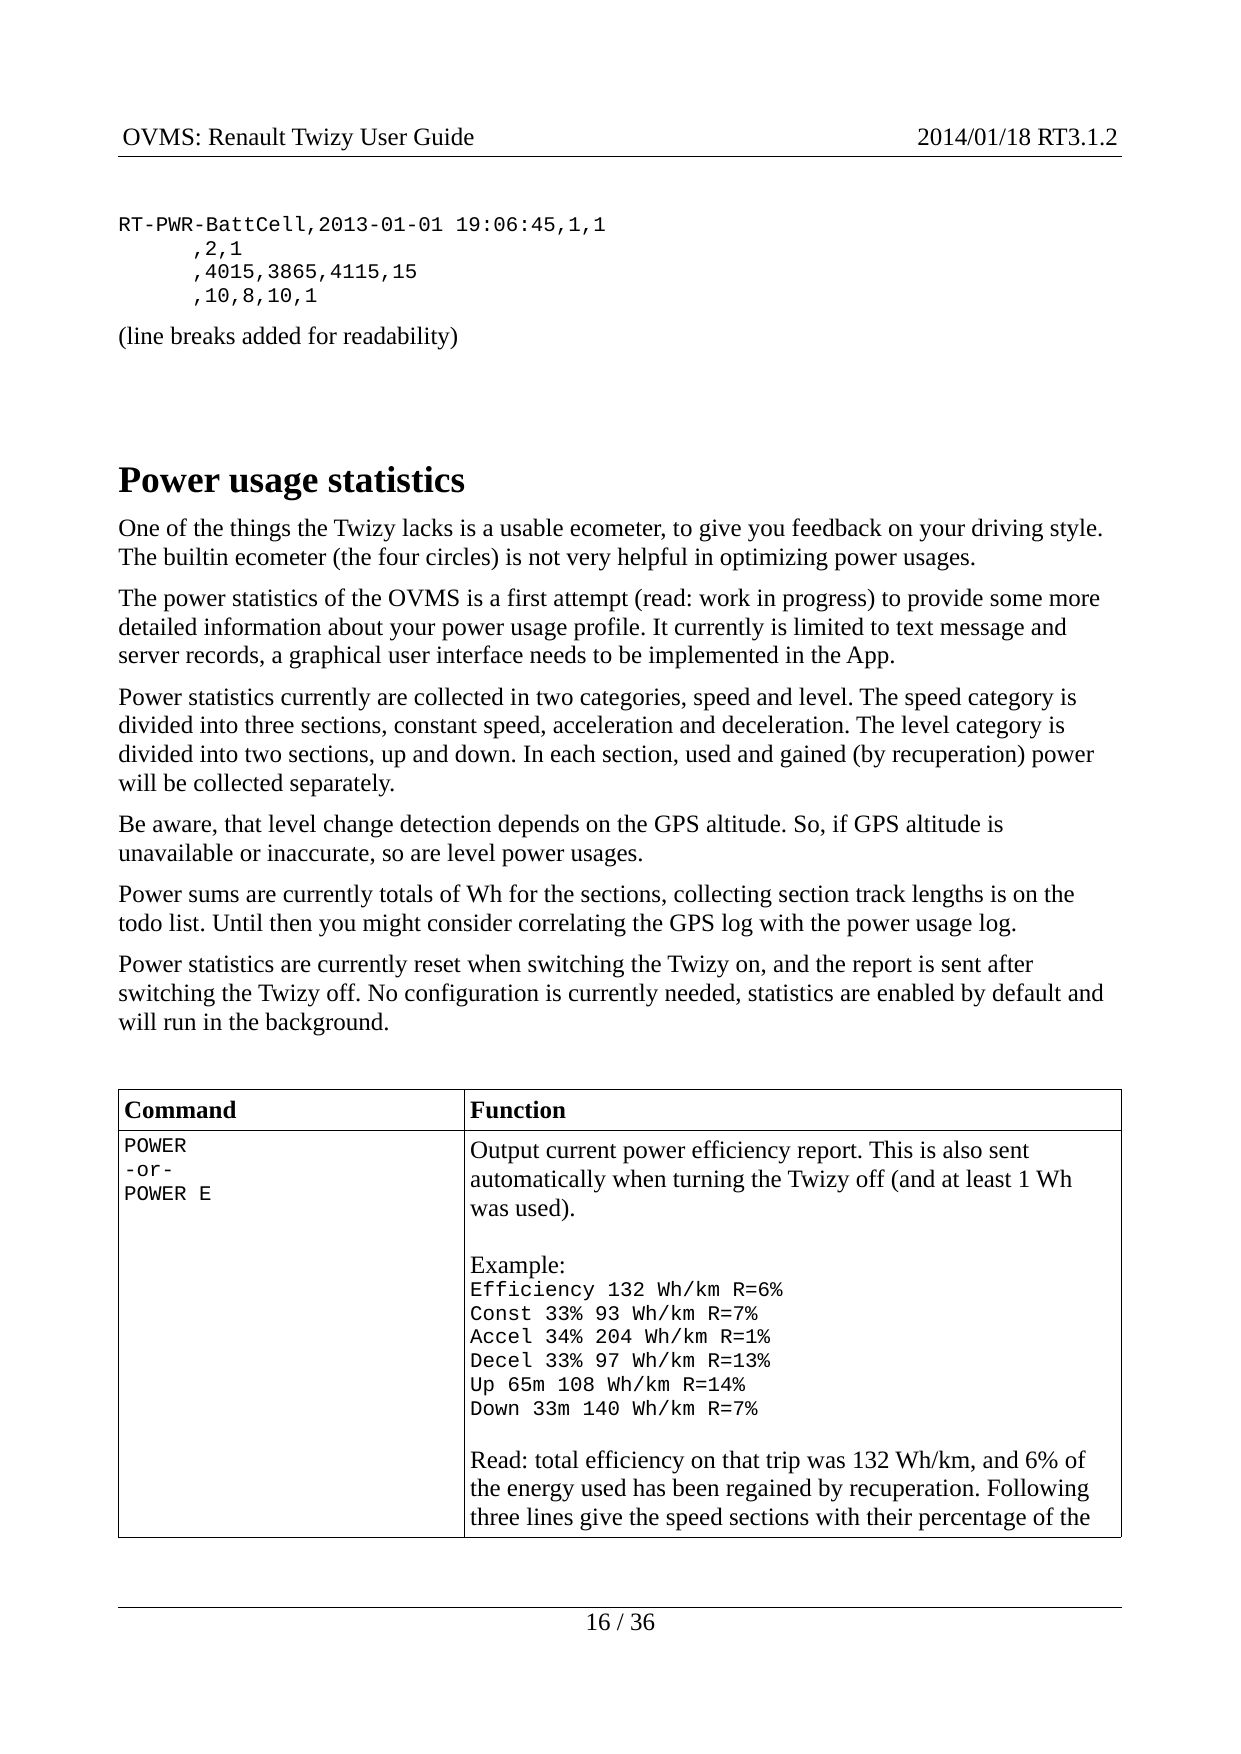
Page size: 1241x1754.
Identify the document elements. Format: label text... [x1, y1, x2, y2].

text Power statistics currently are collected in two categories, speed and level. The speed category is divided into three sections, constant speed, acceleration and deceleration. The level category is divided into two sections, up and down. In each section, used and gained (by recuperation) power will be collected separately. [118, 682, 1122, 797]
table_header Command [119, 1090, 464, 1129]
text Be aware, that level change detection depends on the GPS altitude. So, if GPS altitude is unavailable or inaccurate, so are level power usages. [118, 809, 1122, 867]
text Power statistics are currently reset when switching the Twizy on, and the report is sent after switching the Twizy off. No configuration is currently needed, statistics are enabled by default and will run in the background. [118, 949, 1122, 1035]
table_header Function [465, 1090, 1121, 1129]
table_cell Output current power efficiency report. This is also sent automatically when turning the Twizy off (and at least 1 Wh was used). Example: Efficiency 132 Wh/km R=6% Const 33% 93 Wh/km R=7% Accel 34% 204 Wh/km R=1% Decel 33% 97 Wh/km R=13% Up 65m 108 Wh/km R=14% Down 33m 140 Wh/km R=7% Read: total efficiency on that trip was 132 Wh/km, and 6% of the energy used has been regained by recuperation. Following three lines give the speed sections with their percentage of the [465, 1131, 1121, 1537]
table_cell POWER -or- POWER E [119, 1131, 464, 1537]
subtitle Power usage statistics [118, 457, 1122, 500]
text Power sums are currently totals of Wh for the sections, collecting section track lengths is on the todo list. Until then you might consider correlating the GPS log with the power usage log. [118, 879, 1122, 937]
text RT-PWR-BattCell,2013-01-01 19:06:45,1,1 ,2,1 ,4015,3865,4115,15 ,10,8,10,1 [118, 214, 1122, 308]
text The power statistics of the OVMS is a first attempt (read: work in progress) to provide some more detailed information about your power usage profile. It currently is limited to text message and server records, a graphical user interface needs to be implemented in the App. [118, 583, 1122, 669]
text (line breaks added for readability) [118, 321, 1122, 350]
text One of the things the Twizy lacks is a usable ecometer, to give you feedback on your driving style. The builtin ecometer (the four circles) is not very helpful in optimizing power usages. [118, 513, 1122, 570]
